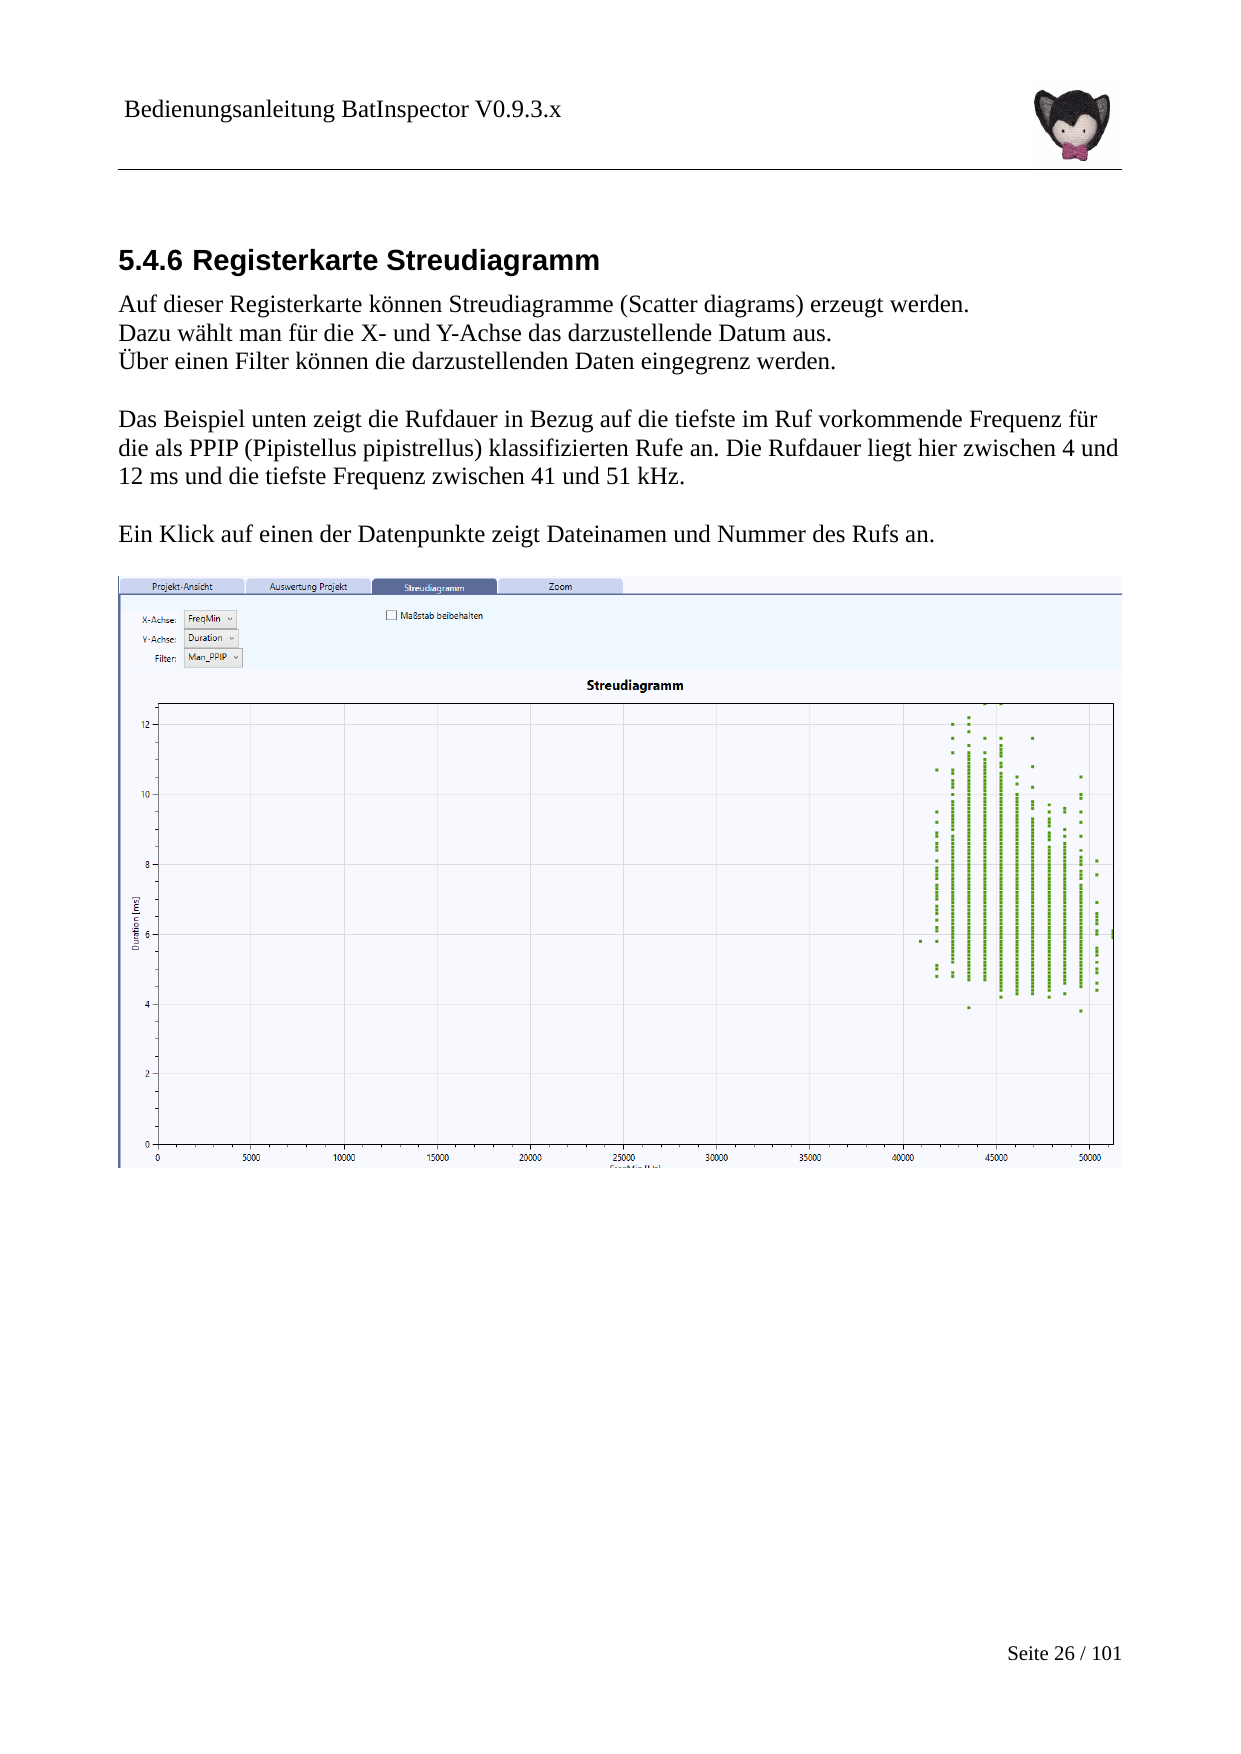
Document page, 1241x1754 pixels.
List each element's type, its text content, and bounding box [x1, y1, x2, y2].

text Ein Klick auf einen der Datenpunkte zeigt Dateinamen und Nummer des Rufs an. [118, 519, 1122, 548]
text Das Beispiel unten zeigt die Rufdauer in Bezug auf die tiefste im Ruf vorkommende Frequenz für die als PPIP (Pipistellus pipistrellus) klassifizierten Rufe an. Die Rufdauer liegt hier zwischen 4 und 12 ms und die tiefste Frequenz zwischen 41 und 51 kHz. [118, 404, 1122, 490]
text Über einen Filter können die darzustellenden Daten eingegrenz werden. [118, 346, 1122, 375]
picture [1030, 80, 1119, 169]
text Dazu wählt man für die X- und Y-Achse das darzustellende Datum aus. [118, 318, 1122, 346]
subtitle Registerkarte Streudiagramm [118, 243, 1122, 276]
text Auf dieser Registerkarte können Streudiagramme (Scatter diagrams) erzeugt werden. [118, 289, 1122, 318]
picture [118, 576, 1123, 1168]
